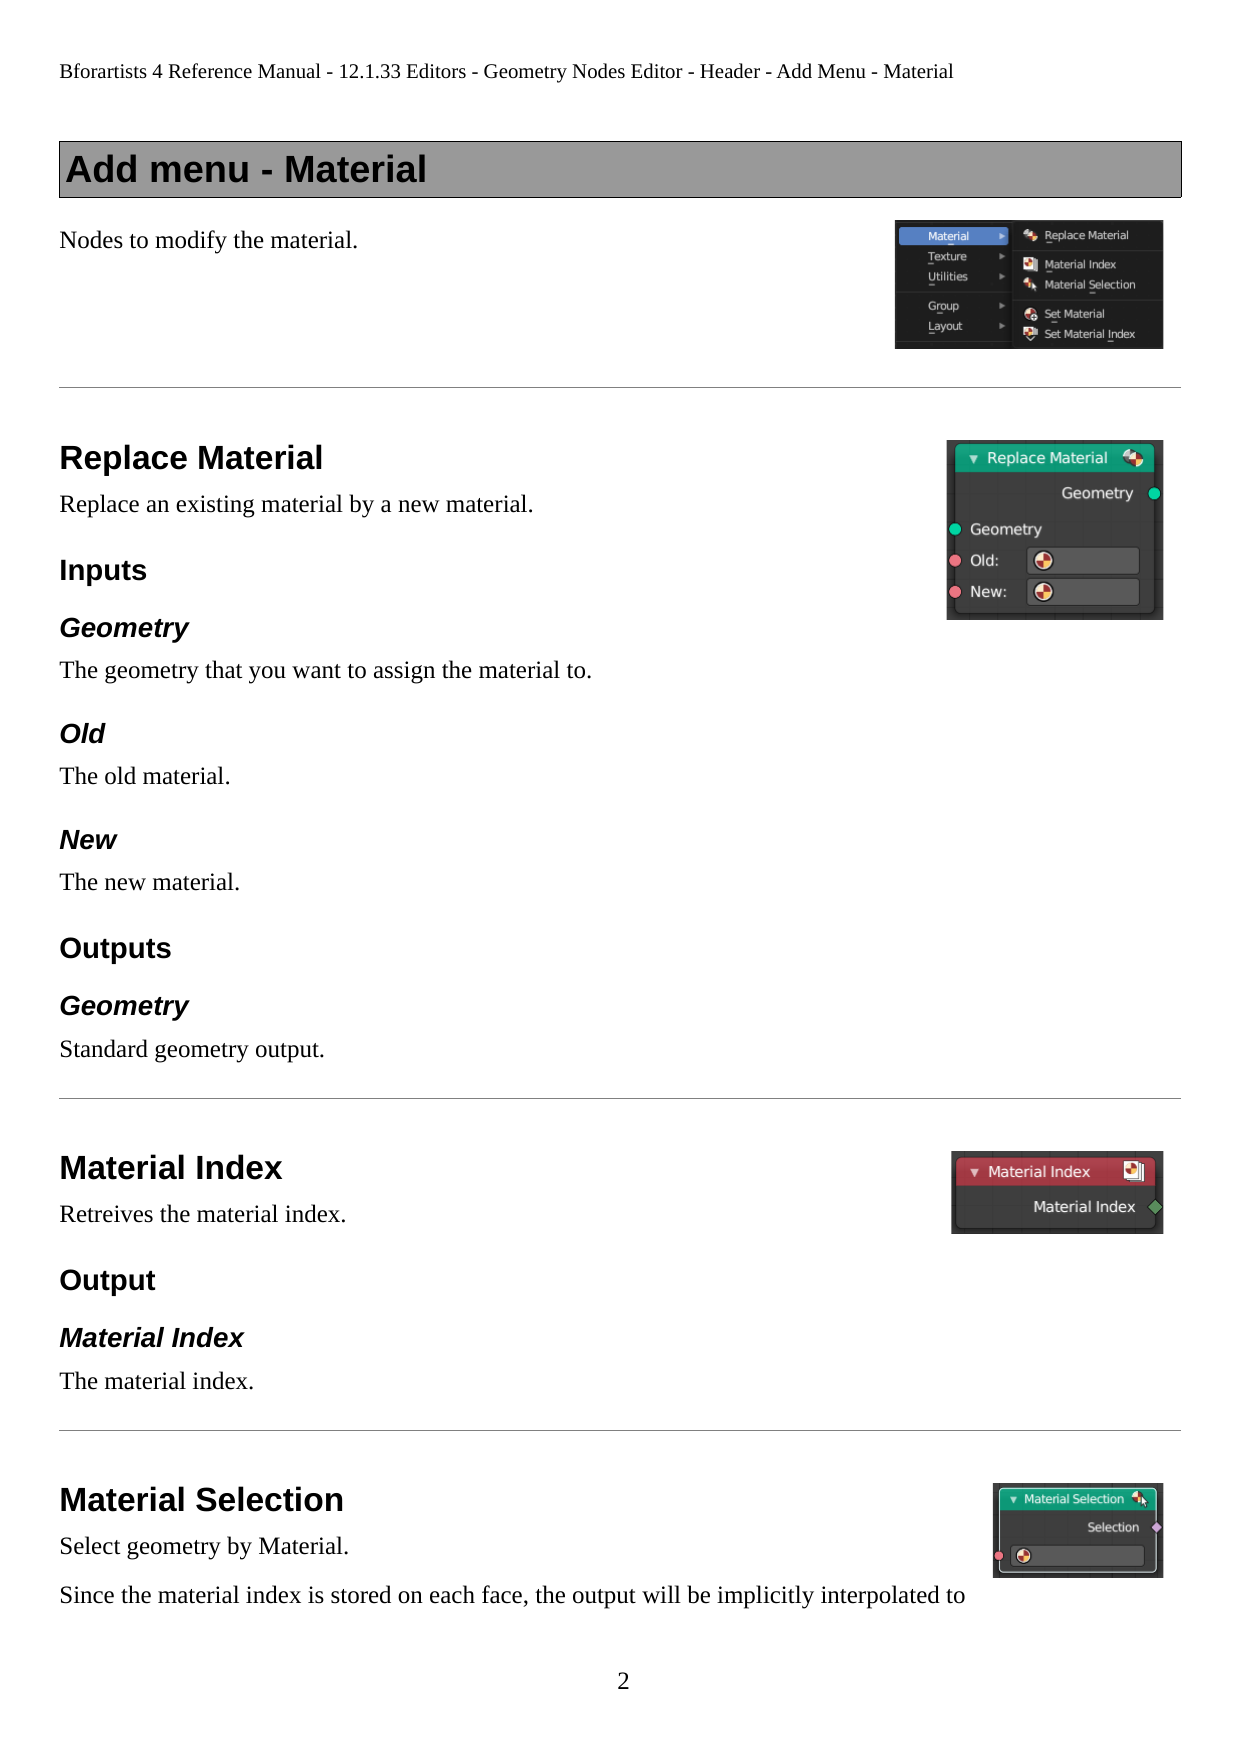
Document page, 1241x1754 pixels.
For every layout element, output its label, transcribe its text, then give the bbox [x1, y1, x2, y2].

text Retreives the material index. [59, 1199, 951, 1228]
picture [951, 1151, 1164, 1234]
subtitle Material Index [59, 1322, 1181, 1354]
subtitle Old [59, 717, 1181, 749]
subtitle Outputs [59, 931, 1181, 965]
picture [894, 220, 1164, 349]
picture [946, 440, 1164, 620]
text The material index. [59, 1366, 1181, 1395]
table_header Add menu - Material [60, 142, 1181, 197]
subtitle Geometry [59, 611, 1181, 643]
subtitle Material Selection [59, 1480, 1181, 1519]
subtitle New [59, 823, 1181, 855]
text Select geometry by Material. [59, 1531, 992, 1560]
subtitle Material Index [59, 1148, 1181, 1187]
text The old material. [59, 761, 1181, 790]
subtitle Output [59, 1263, 1181, 1297]
picture [992, 1483, 1164, 1578]
text Nodes to modify the material. [59, 225, 894, 254]
subtitle Replace Material [59, 438, 1181, 476]
text Standard geometry output. [59, 1034, 1181, 1063]
text Since the material index is stored on each face, the output will be implicitly interpolated to [59, 1580, 1181, 1609]
text The geometry that you want to assign the material to. [59, 656, 1181, 684]
subtitle [1164, 552, 1181, 586]
subtitle Inputs [59, 552, 946, 586]
subtitle Geometry [59, 990, 1181, 1022]
text The new material. [59, 867, 1181, 896]
text Replace an existing material by a new material. [59, 489, 946, 517]
